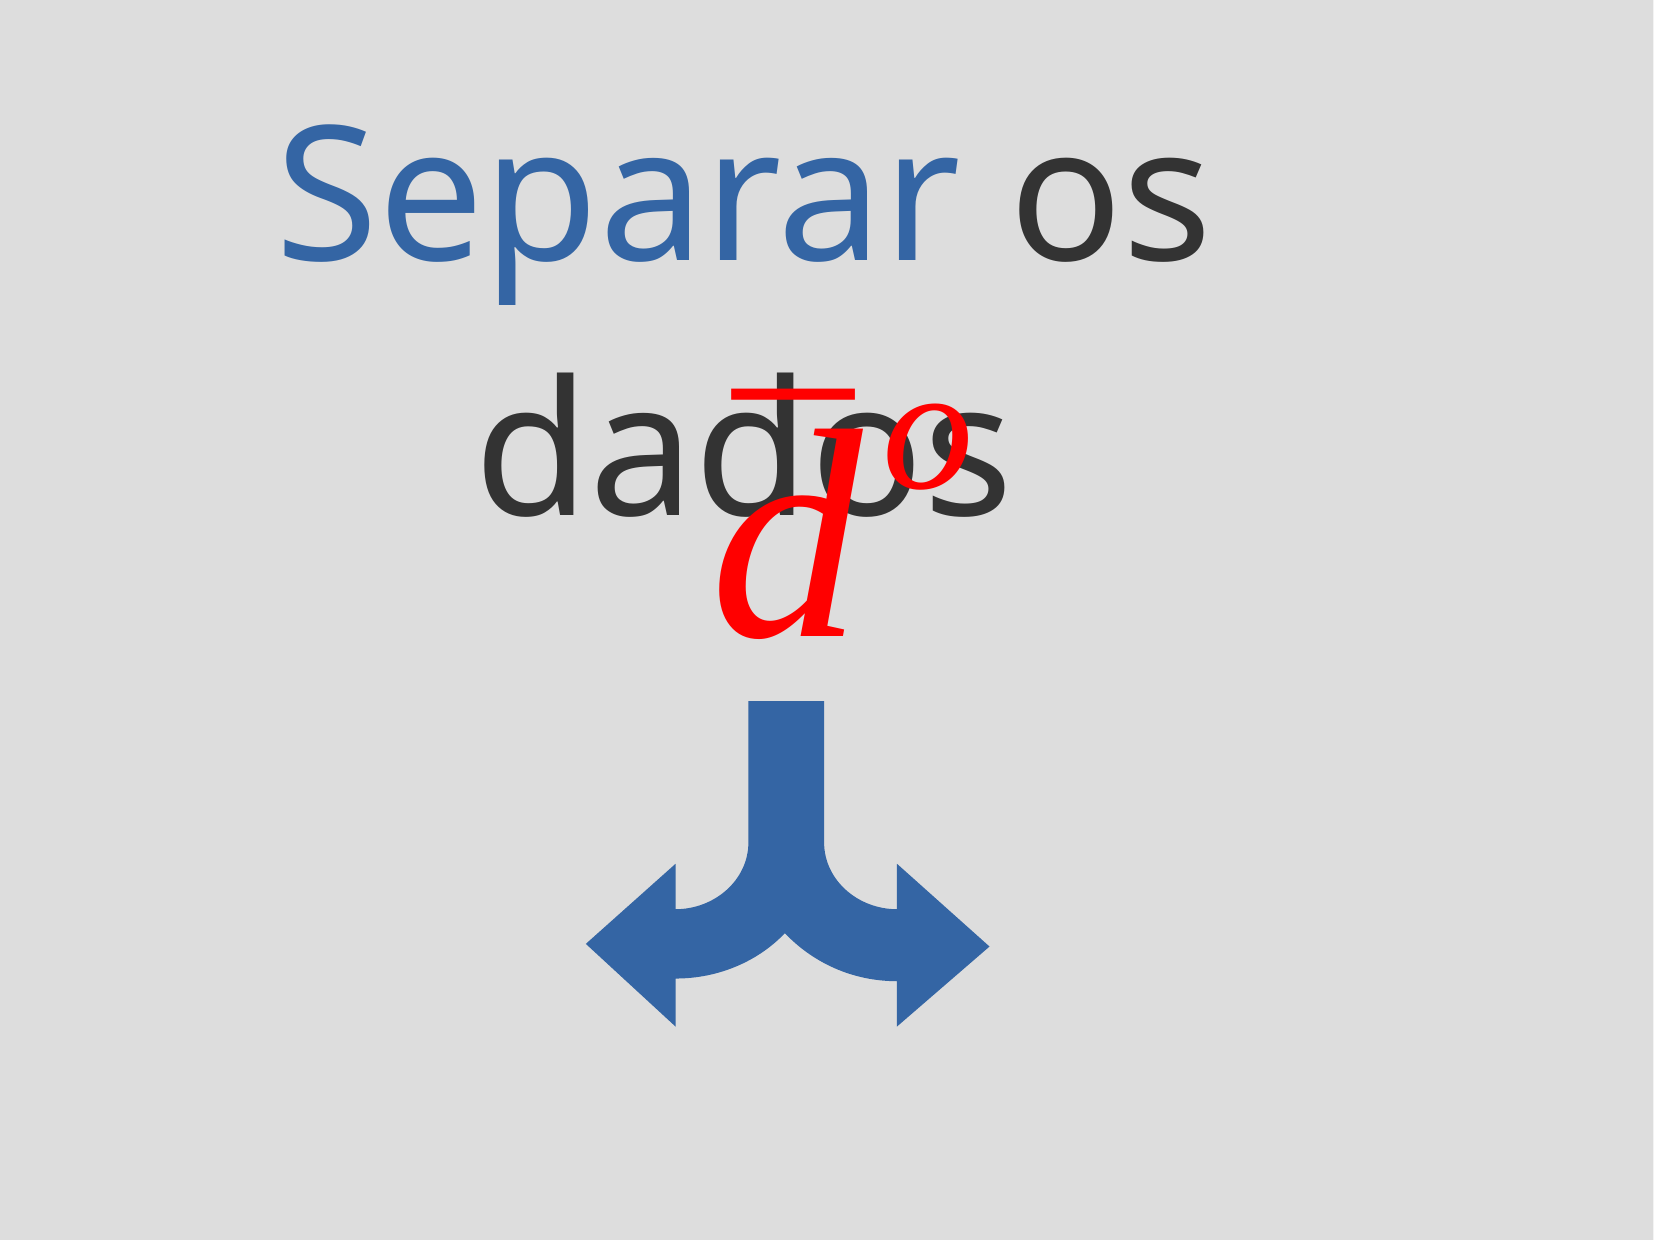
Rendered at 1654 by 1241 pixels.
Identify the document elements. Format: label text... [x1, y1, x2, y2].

text_box Separar os dados [260, 52, 1394, 313]
chart [693, 328, 990, 704]
text_box [585, 701, 990, 1027]
